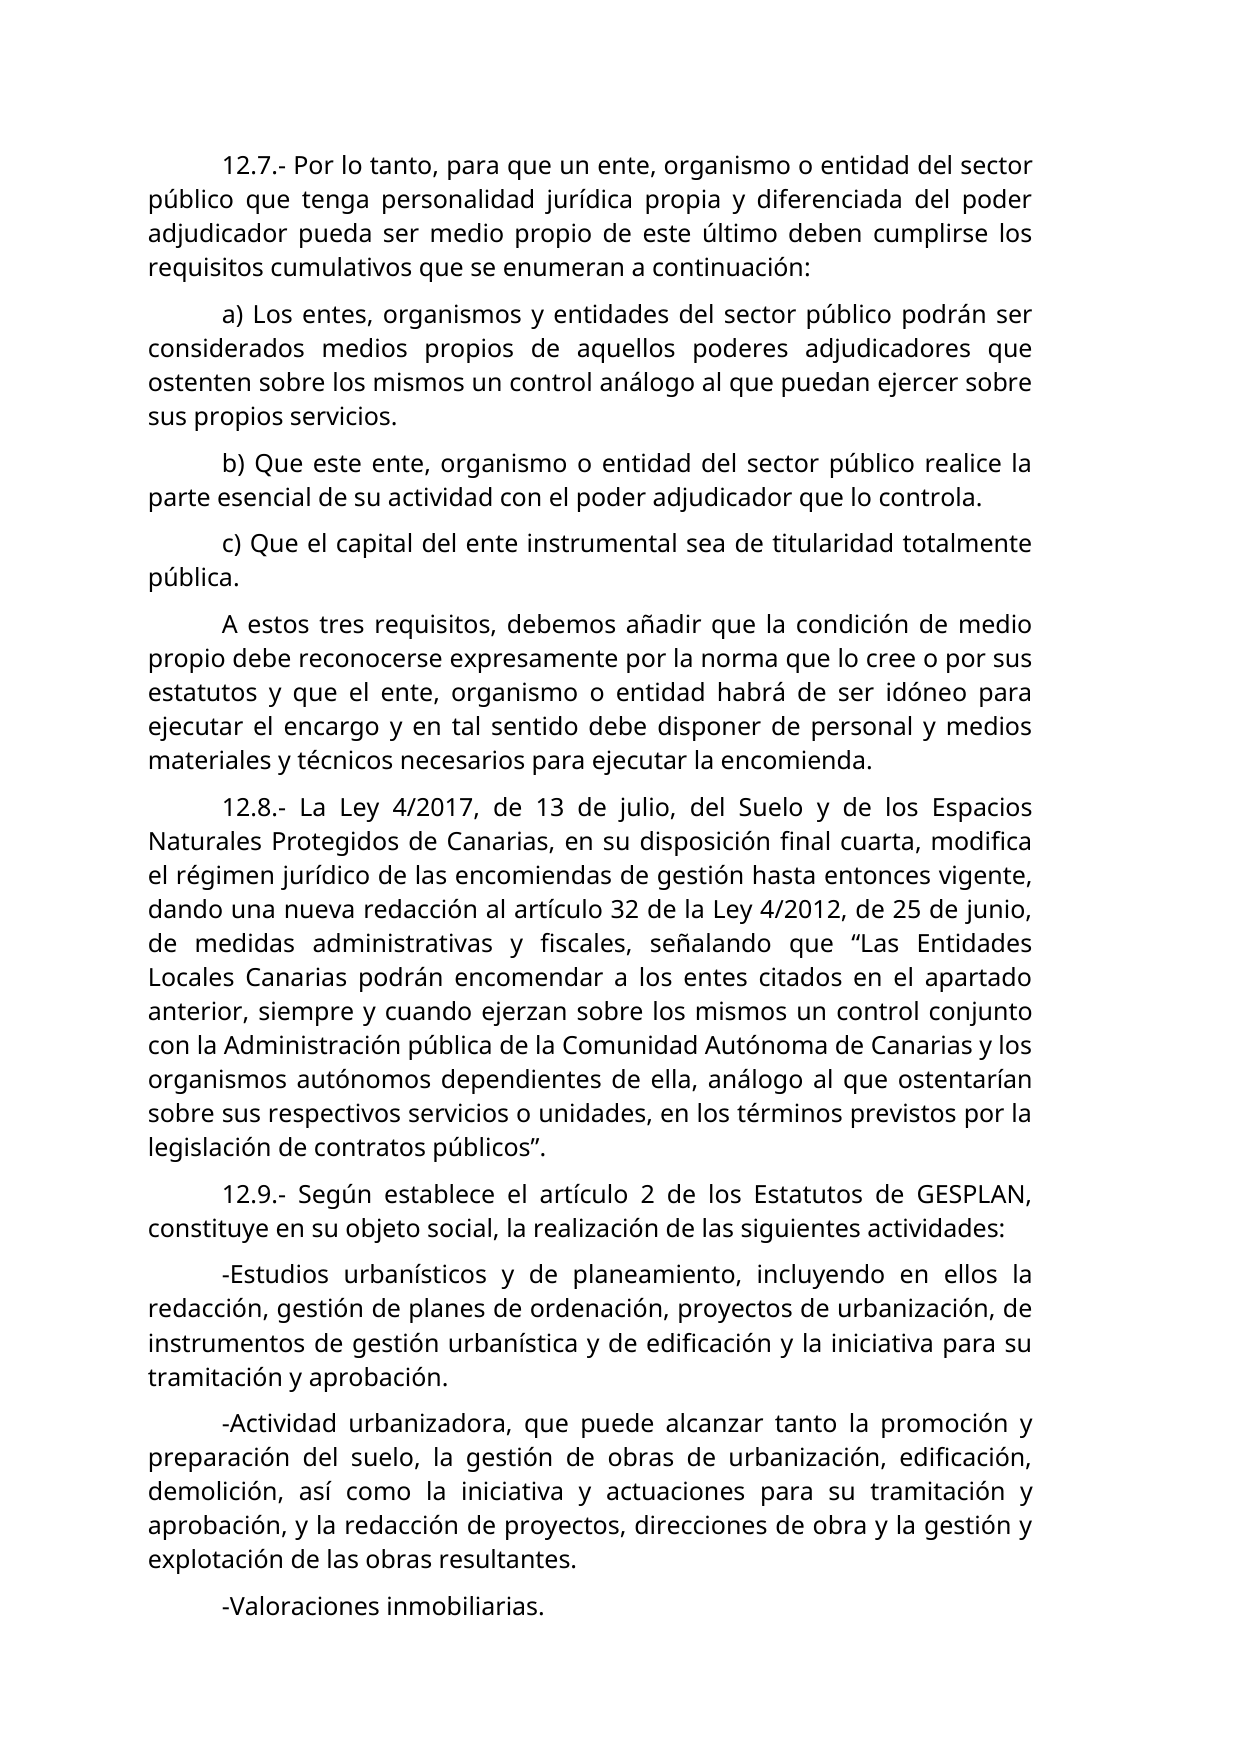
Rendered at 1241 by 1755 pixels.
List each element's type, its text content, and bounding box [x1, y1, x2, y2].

text A estos tres requisitos, debemos añadir que la condición de medio propio debe reconocerse expresamente por la norma que lo cree o por sus estatutos y que el ente, organismo o entidad habrá de ser idóneo para ejecutar el encargo y en tal sentido debe disponer de personal y medios materiales y técnicos necesarios para ejecutar la encomienda. [148, 606, 1034, 777]
text 12.7.- Por lo tanto, para que un ente, organismo o entidad del sector público que tenga personalidad jurídica propia y diferenciada del poder adjudicador pueda ser medio propio de este último deben cumplirse los requisitos cumulativos que se enumeran a continuación: [148, 148, 1034, 284]
text -Estudios urbanísticos y de planeamiento, incluyendo en ellos la redacción, gestión de planes de ordenación, proyectos de urbanización, de instrumentos de gestión urbanística y de edificación y la iniciativa para su tramitación y aprobación. [148, 1257, 1034, 1393]
text b) Que este ente, organismo o entidad del sector público realice la parte esencial de su actividad con el poder adjudicador que lo controla. [148, 445, 1034, 513]
text -Valoraciones inmobiliarias. [148, 1589, 1034, 1623]
text c) Que el capital del ente instrumental sea de titularidad totalmente pública. [148, 526, 1034, 594]
text a) Los entes, organismos y entidades del sector público podrán ser considerados medios propios de aquellos poderes adjudicadores que ostenten sobre los mismos un control análogo al que puedan ejercer sobre sus propios servicios. [148, 296, 1034, 433]
text 12.9.- Según establece el artículo 2 de los Estatutos de GESPLAN, constituye en su objeto social, la realización de las siguientes actividades: [148, 1176, 1034, 1244]
text -Actividad urbanizadora, que puede alcanzar tanto la promoción y preparación del suelo, la gestión de obras de urbanización, edificación, demolición, así como la iniciativa y actuaciones para su tramitación y aprobación, y la redacción de proyectos, direcciones de obra y la gestión y explotación de las obras resultantes. [148, 1406, 1034, 1576]
text 12.8.- La Ley 4/2017, de 13 de julio, del Suelo y de los Espacios Naturales Protegidos de Canarias, en su disposición final cuarta, modifica el régimen jurídico de las encomiendas de gestión hasta entonces vigente, dando una nueva redacción al artículo 32 de la Ley 4/2012, de 25 de junio, de medidas administrativas y fiscales, señalando que “Las Entidades Locales Canarias podrán encomendar a los entes citados en el apartado anterior, siempre y cuando ejerzan sobre los mismos un control conjunto con la Administración pública de la Comunidad Autónoma de Canarias y los organismos autónomos dependientes de ella, análogo al que ostentarían sobre sus respectivos servicios o unidades, en los términos previstos por la legislación de contratos públicos”. [148, 789, 1034, 1164]
